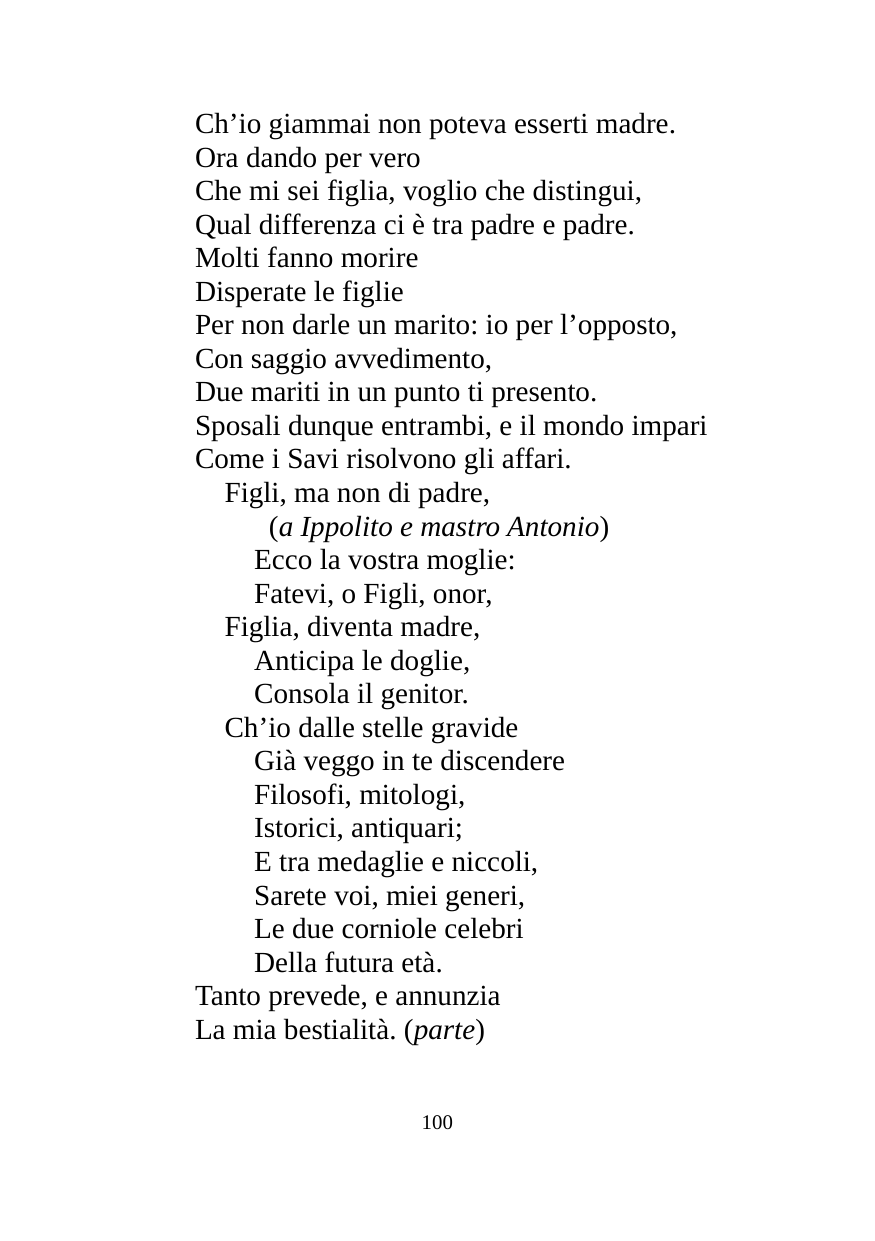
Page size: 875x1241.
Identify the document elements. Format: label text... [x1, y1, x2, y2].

text Ecco la vostra moglie: [254, 542, 768, 576]
text (a Ippolito e mastro Antonio) [106, 509, 768, 542]
text Ch’io dalle stelle gravide Già veggo in te discendere Filosofi, mitologi, Istorici, antiquari; E tra medaglie e niccoli, Sarete voi, miei generi, Le due corniole celebri Della futura età. [224, 710, 768, 978]
text Fatevi, o Figli, onor, [254, 576, 768, 609]
text Sposali dunque entrambi, e il mondo impari Come i Savi risolvono gli affari. [195, 408, 768, 475]
text Figlia, diventa madre, Anticipa le doglie, Consola il genitor. [224, 609, 768, 710]
text Ch’io giammai non poteva esserti madre. Ora dando per vero Che mi sei figlia, voglio che distingui, Qual differenza ci è tra padre e padre. Molti fanno morire Disperate le figlie Per non darle un marito: io per l’opposto, Con saggio avvedimento, Due mariti in un punto ti presento. [195, 106, 768, 408]
text Figli, ma non di padre, [224, 475, 768, 509]
text Tanto prevede, e annunzia La mia bestialità. (parte) [195, 978, 768, 1045]
